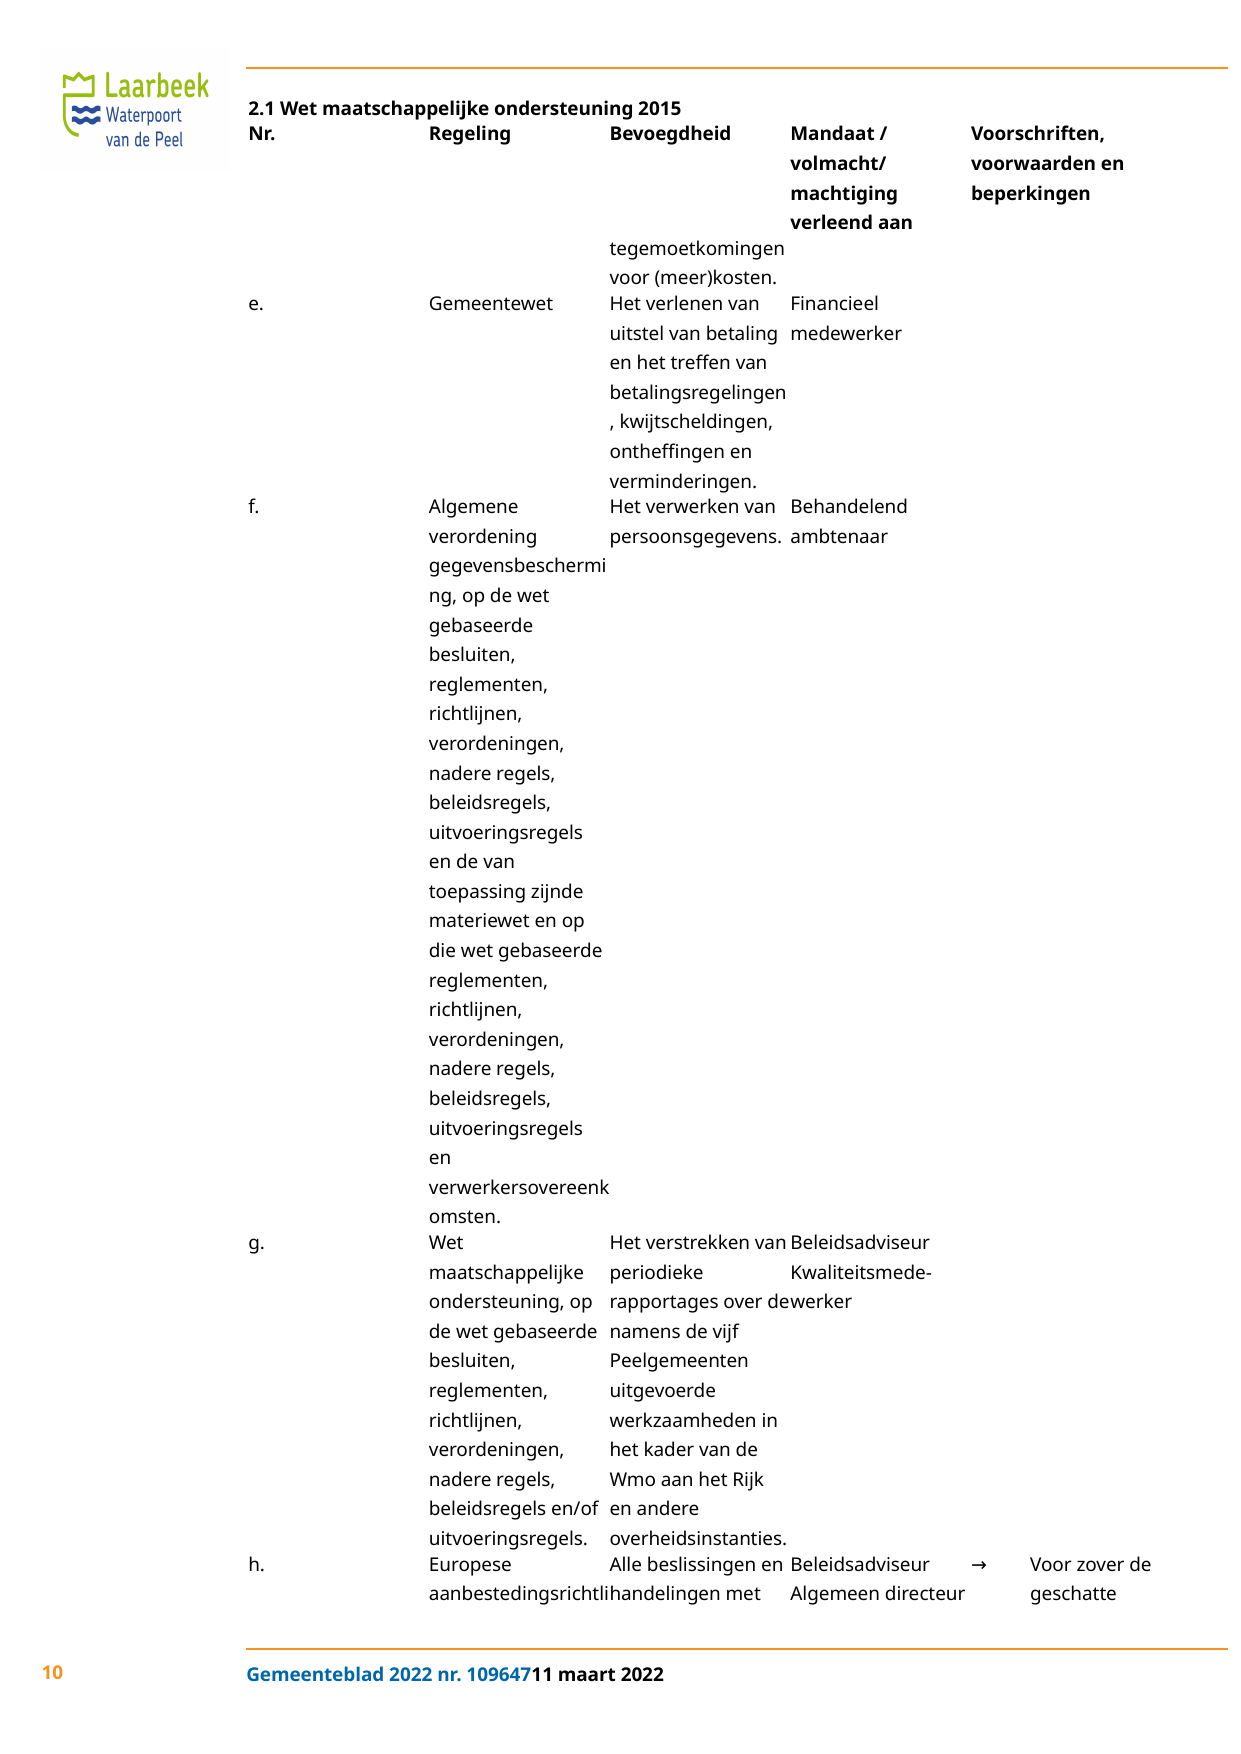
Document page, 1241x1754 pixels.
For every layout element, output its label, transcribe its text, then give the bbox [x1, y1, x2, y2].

table_cell tegemoetkomingen voor (meer)kosten. [609, 235, 790, 290]
table_cell Gemeentewet [429, 290, 609, 493]
table_cell Het verlenen van uitstel van betaling en het treffen van betalingsregelingen, kwijtscheldingen, ontheffingen en verminderingen. [609, 290, 790, 493]
table_cell [971, 235, 1152, 290]
table_cell [429, 235, 609, 290]
table_cell g. [248, 1229, 429, 1551]
table_cell Behandelend ambtenaar [790, 494, 971, 1229]
table_cell h. [248, 1551, 429, 1606]
table_cell Mandaat / volmacht/ machtiging verleend aan [790, 121, 971, 235]
table_cell Regeling [429, 121, 609, 235]
table_cell [971, 494, 1152, 1229]
table_cell e. [248, 290, 429, 493]
table_cell Wet maatschappelijke ondersteuning, op de wet gebaseerde besluiten, reglementen, richtlijnen, verordeningen, nadere regels, beleidsregels en/of uitvoeringsregels. [429, 1229, 609, 1551]
table_header 2.1 Wet maatschappelijke ondersteuning 2015 [248, 95, 1152, 121]
table_cell [790, 235, 971, 290]
table_cell Het verstrekken van periodieke rapportages over de namens de vijf Peelgemeenten uitgevoerde werkzaamheden in het kader van de Wmo aan het Rijk en andere overheidsinstanties. [609, 1229, 790, 1551]
table_cell f. [248, 494, 429, 1229]
table_cell Voor zover de geschatte [971, 1551, 1152, 1606]
table_cell Financieel medewerker [790, 290, 971, 493]
table_cell Algemene verordening gegevensbescherming, op de wet gebaseerde besluiten, reglementen, richtlijnen, verordeningen, nadere regels, beleidsregels, uitvoeringsregels en de van toepassing zijnde materiewet en op die wet gebaseerde reglementen, richtlijnen, verordeningen, nadere regels, beleidsregels, uitvoeringsregels en verwerkersovereenkomsten. [429, 494, 609, 1229]
table_cell Beleidsadviseur Kwaliteitsmede-werker [790, 1229, 971, 1551]
table_cell [971, 1229, 1152, 1551]
picture [41, 47, 231, 172]
table_cell Het verwerken van persoonsgegevens. [609, 494, 790, 1229]
table_cell Beleidsadviseur Algemeen directeur [790, 1551, 971, 1606]
table_cell Bevoegdheid [609, 121, 790, 235]
table_cell [248, 235, 429, 290]
table_cell Alle beslissingen en handelingen met [609, 1551, 790, 1606]
table_cell Voorschriften, voorwaarden en beperkingen [971, 121, 1152, 235]
table_cell Nr. [248, 121, 429, 235]
table_cell Europese aanbestedingsrichtli [429, 1551, 609, 1606]
table_cell [971, 290, 1152, 493]
